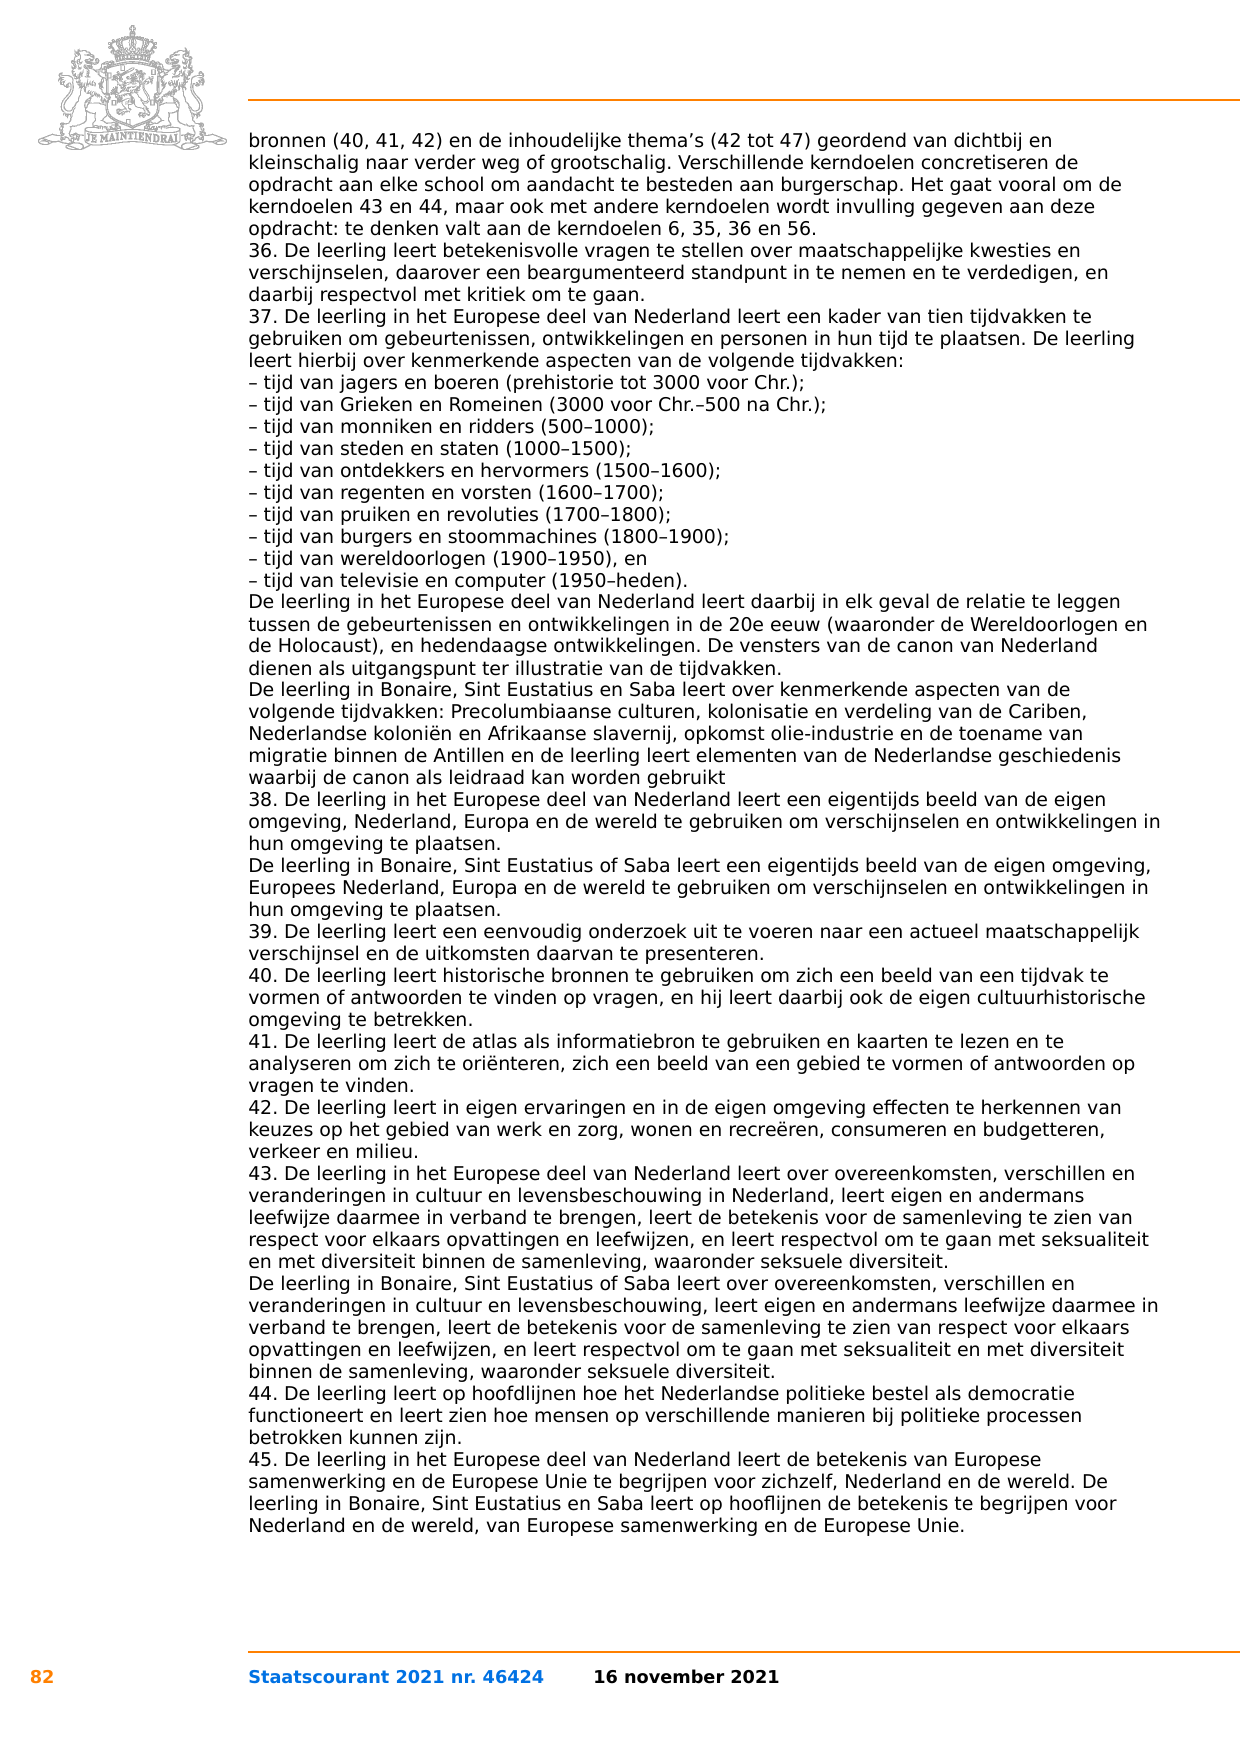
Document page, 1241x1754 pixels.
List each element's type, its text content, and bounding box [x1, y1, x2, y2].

text – tijd van monniken en ridders (500–1000); [248, 416, 1163, 438]
text 45. De leerling in het Europese deel van Nederland leert de betekenis van Europese samenwerking en de Europese Unie te begrijpen voor zichzelf, Nederland en de wereld. De leerling in Bonaire, Sint Eustatius en Saba leert op hooflijnen de betekenis te begrijpen voor Nederland en de wereld, van Europese samenwerking en de Europese Unie. [248, 1449, 1163, 1537]
text De leerling in Bonaire, Sint Eustatius of Saba leert een eigentijds beeld van de eigen omgeving, Europees Nederland, Europa en de wereld te gebruiken om verschijnselen en ontwikkelingen in hun omgeving te plaatsen. [248, 855, 1163, 921]
text – tijd van wereldoorlogen (1900–1950), en [248, 547, 1163, 569]
text 36. De leerling leert betekenisvolle vragen te stellen over maatschappelijke kwesties en verschijnselen, daarover een beargumenteerd standpunt in te nemen en te verdedigen, en daarbij respectvol met kritiek om te gaan. [248, 240, 1163, 306]
text De leerling in Bonaire, Sint Eustatius en Saba leert over kenmerkende aspecten van de volgende tijdvakken: Precolumbiaanse culturen, kolonisatie en verdeling van de Cariben, Nederlandse koloniën en Afrikaanse slavernij, opkomst olie-industrie en de toename van migratie binnen de Antillen en de leerling leert elementen van de Nederlandse geschiedenis waarbij de canon als leidraad kan worden gebruikt [248, 679, 1163, 789]
text 44. De leerling leert op hoofdlijnen hoe het Nederlandse politieke bestel als democratie functioneert en leert zien hoe mensen op verschillende manieren bij politieke processen betrokken kunnen zijn. [248, 1383, 1163, 1449]
picture [38, 25, 227, 150]
text – tijd van regenten en vorsten (1600–1700); [248, 482, 1163, 503]
text bronnen (40, 41, 42) en de inhoudelijke thema’s (42 tot 47) geordend van dichtbij en kleinschalig naar verder weg of grootschalig. Verschillende kerndoelen concretiseren de opdracht aan elke school om aandacht te besteden aan burgerschap. Het gaat vooral om de kerndoelen 43 en 44, maar ook met andere kerndoelen wordt invulling gegeven aan deze opdracht: te denken valt aan de kerndoelen 6, 35, 36 en 56. [248, 130, 1163, 240]
text De leerling in Bonaire, Sint Eustatius of Saba leert over overeenkomsten, verschillen en veranderingen in cultuur en levensbeschouwing, leert eigen en andermans leefwijze daarmee in verband te brengen, leert de betekenis voor de samenleving te zien van respect voor elkaars opvattingen en leefwijzen, en leert respectvol om te gaan met seksualiteit en met diversiteit binnen de samenleving, waaronder seksuele diversiteit. [248, 1273, 1163, 1383]
text 38. De leerling in het Europese deel van Nederland leert een eigentijds beeld van de eigen omgeving, Nederland, Europa en de wereld te gebruiken om verschijnselen en ontwikkelingen in hun omgeving te plaatsen. [248, 789, 1163, 855]
text 39. De leerling leert een eenvoudig onderzoek uit te voeren naar een actueel maatschappelijk verschijnsel en de uitkomsten daarvan te presenteren. [248, 921, 1163, 965]
text – tijd van steden en staten (1000–1500); [248, 438, 1163, 459]
text De leerling in het Europese deel van Nederland leert daarbij in elk geval de relatie te leggen tussen de gebeurtenissen en ontwikkelingen in de 20e eeuw (waaronder de Wereldoorlogen en de Holocaust), en hedendaagse ontwikkelingen. De vensters van de canon van Nederland dienen als uitgangspunt ter illustratie van de tijdvakken. [248, 591, 1163, 679]
text – tijd van pruiken en revoluties (1700–1800); [248, 503, 1163, 526]
text 40. De leerling leert historische bronnen te gebruiken om zich een beeld van een tijdvak te vormen of antwoorden te vinden op vragen, en hij leert daarbij ook de eigen cultuurhistorische omgeving te betrekken. [248, 965, 1163, 1031]
text – tijd van televisie en computer (1950–heden). [248, 569, 1163, 591]
text 43. De leerling in het Europese deel van Nederland leert over overeenkomsten, verschillen en veranderingen in cultuur en levensbeschouwing in Nederland, leert eigen en andermans leefwijze daarmee in verband te brengen, leert de betekenis voor de samenleving te zien van respect voor elkaars opvattingen en leefwijzen, en leert respectvol om te gaan met seksualiteit en met diversiteit binnen de samenleving, waaronder seksuele diversiteit. [248, 1163, 1163, 1273]
text 42. De leerling leert in eigen ervaringen en in de eigen omgeving effecten te herkennen van keuzes op het gebied van werk en zorg, wonen en recreëren, consumeren en budgetteren, verkeer en milieu. [248, 1097, 1163, 1163]
text 37. De leerling in het Europese deel van Nederland leert een kader van tien tijdvakken te gebruiken om gebeurtenissen, ontwikkelingen en personen in hun tijd te plaatsen. De leerling leert hierbij over kenmerkende aspecten van de volgende tijdvakken: [248, 306, 1163, 372]
text 41. De leerling leert de atlas als informatiebron te gebruiken en kaarten te lezen en te analyseren om zich te oriënteren, zich een beeld van een gebied te vormen of antwoorden op vragen te vinden. [248, 1031, 1163, 1097]
text – tijd van ontdekkers en hervormers (1500–1600); [248, 459, 1163, 482]
text – tijd van jagers en boeren (prehistorie tot 3000 voor Chr.); [248, 372, 1163, 394]
text – tijd van Grieken en Romeinen (3000 voor Chr.–500 na Chr.); [248, 394, 1163, 416]
text – tijd van burgers en stoommachines (1800–1900); [248, 526, 1163, 547]
